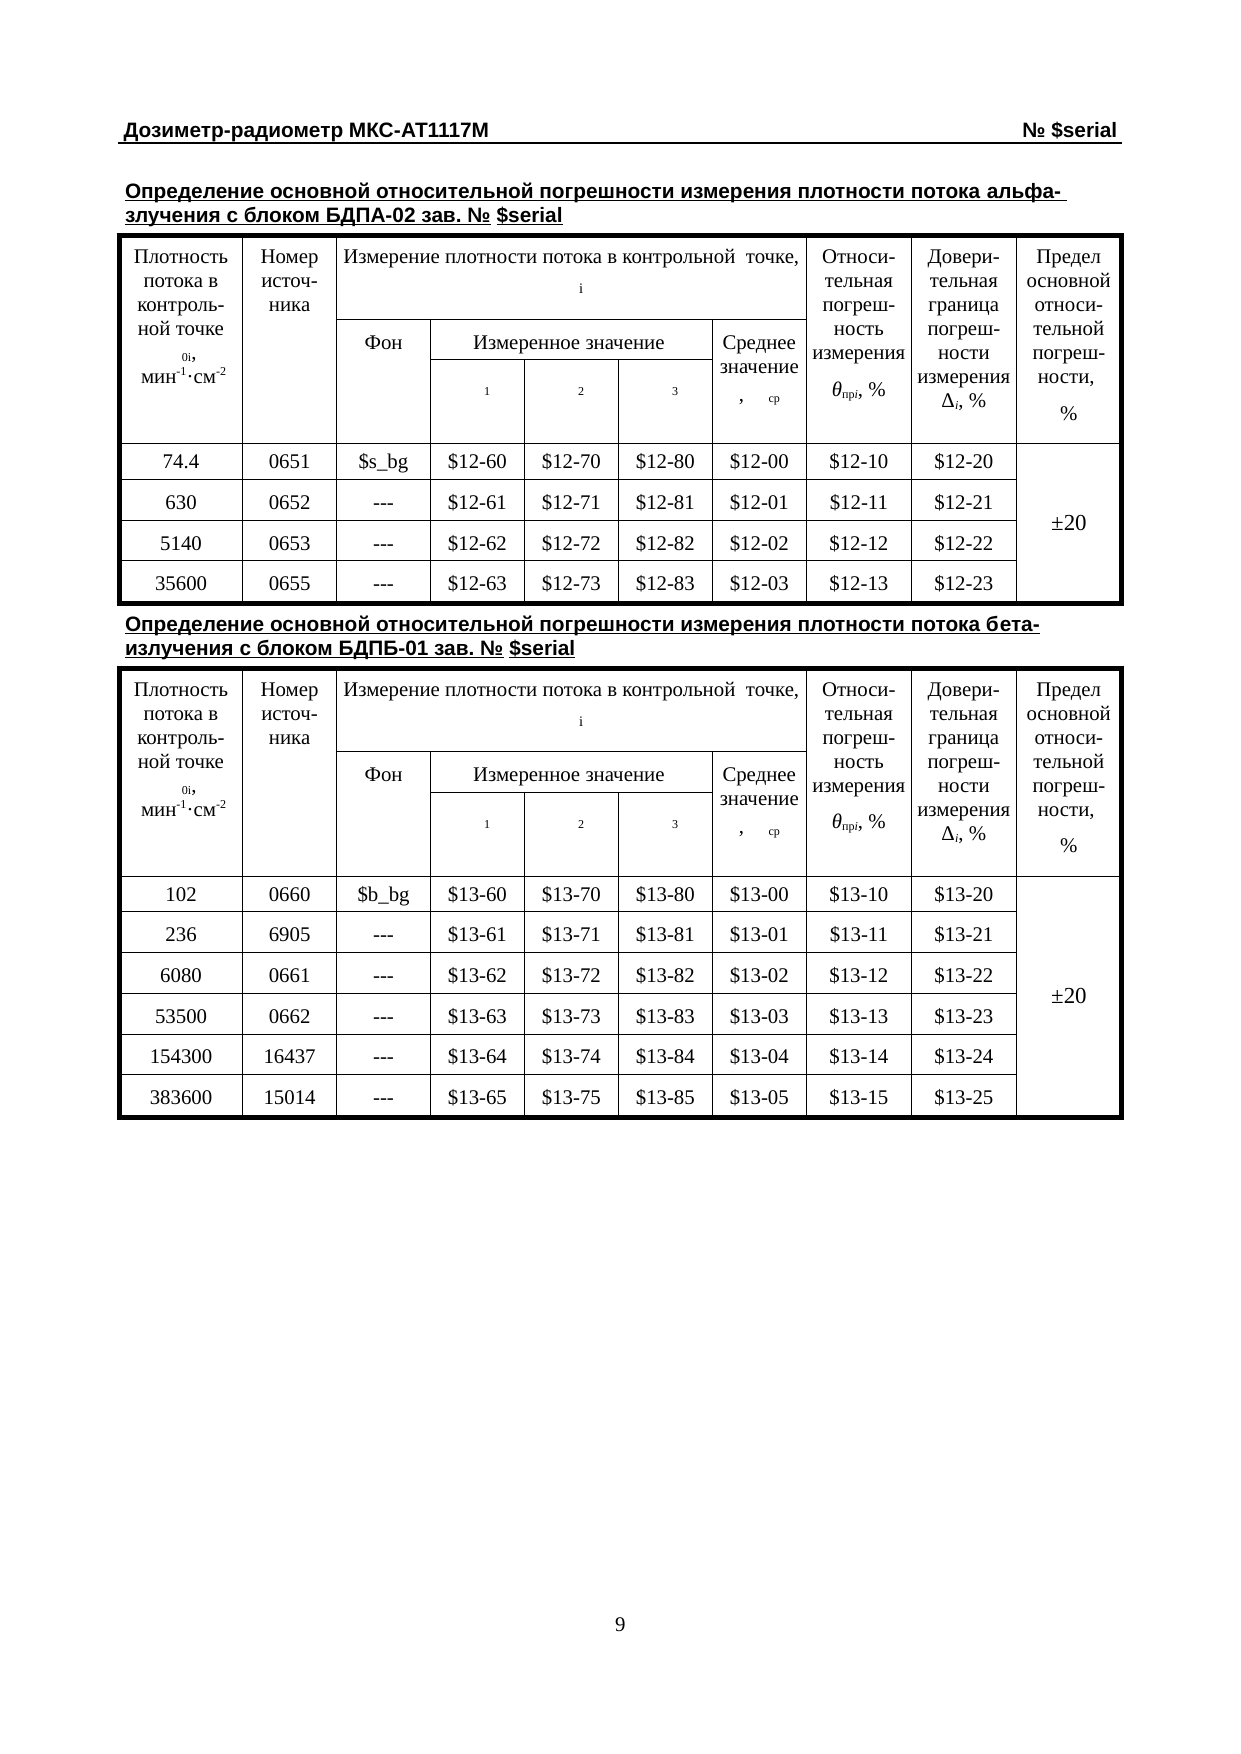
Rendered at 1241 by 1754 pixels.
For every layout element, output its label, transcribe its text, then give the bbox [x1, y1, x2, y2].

table_cell $12-20 [912, 444, 1016, 479]
table_cell --- [337, 953, 430, 993]
table_cell Фон [337, 752, 430, 876]
table_cell $13-00 [713, 877, 806, 911]
table_cell $12-81 [619, 480, 712, 519]
table_cell $13-14 [807, 1035, 911, 1074]
table_cell Плотность потока в контроль-ной точке 0i, мин-1·см-2 [122, 238, 242, 443]
table_cell 74.4 [122, 444, 242, 479]
table_cell $13-24 [912, 1035, 1016, 1074]
table_cell ±20 [1017, 877, 1119, 1115]
table_cell 236 [122, 912, 242, 952]
table_cell $13-21 [912, 912, 1016, 952]
table_cell $12-61 [431, 480, 524, 519]
table_cell 0652 [243, 480, 336, 519]
table_header Определение основной относительной погрешности измерения плотности потока бета-излучения с блоком БДПБ-01 зав. № $serial [119, 606, 1121, 666]
table_cell $13-25 [912, 1075, 1016, 1115]
table_cell 15014 [243, 1075, 336, 1115]
table_cell 35600 [122, 561, 242, 601]
table_cell 0662 [243, 994, 336, 1033]
table_cell 0661 [243, 953, 336, 993]
table_cell $13-75 [525, 1075, 618, 1115]
table_cell $12-02 [713, 521, 806, 560]
table_cell $13-15 [807, 1075, 911, 1115]
table_cell Довери-тельная граница погреш-ности измерения Δi, % [912, 671, 1016, 876]
table_cell 3 [619, 793, 712, 876]
table_cell Измерение плотности потока в контрольной точке, i [337, 238, 806, 319]
table_cell $12-01 [713, 480, 806, 519]
table_cell $12-03 [713, 561, 806, 601]
table_cell 0660 [243, 877, 336, 911]
table_cell Фон [337, 320, 430, 443]
table_cell Относи-тельная погреш-ность измерения θпрi, % [807, 238, 911, 443]
table_cell $12-83 [619, 561, 712, 601]
table_cell Предел основной относи-тельной погреш-ности, % [1017, 238, 1119, 443]
table_cell $13-83 [619, 994, 712, 1033]
table_cell 102 [122, 877, 242, 911]
table_cell $13-02 [713, 953, 806, 993]
table_cell $13-64 [431, 1035, 524, 1074]
table_cell --- [337, 1035, 430, 1074]
table_cell $12-12 [807, 521, 911, 560]
table_cell $12-62 [431, 521, 524, 560]
table_cell 154300 [122, 1035, 242, 1074]
table_cell $13-71 [525, 912, 618, 952]
table_header Определение основной относительной погрешности измерения плотности потока альфа- злучения с блоком БДПА-02 зав. № $serial [119, 174, 1121, 233]
table_cell Плотность потока в контроль-ной точке 0i, мин-1·см-2 [122, 671, 242, 876]
table_cell $13-13 [807, 994, 911, 1033]
table_cell 2 [525, 360, 618, 443]
table_cell $13-63 [431, 994, 524, 1033]
table_cell $13-04 [713, 1035, 806, 1074]
table_cell $13-61 [431, 912, 524, 952]
table_cell $13-23 [912, 994, 1016, 1033]
table_cell $12-22 [912, 521, 1016, 560]
table_cell 630 [122, 480, 242, 519]
table_cell $13-11 [807, 912, 911, 952]
table_cell $13-70 [525, 877, 618, 911]
table_cell Среднее значение, ср [713, 320, 806, 443]
table_cell Номер источ-ника [243, 238, 336, 443]
table_cell $12-80 [619, 444, 712, 479]
table_cell $12-11 [807, 480, 911, 519]
table_cell --- [337, 1075, 430, 1115]
table_cell $13-05 [713, 1075, 806, 1115]
table_cell $12-71 [525, 480, 618, 519]
table_cell $13-01 [713, 912, 806, 952]
table_cell $13-03 [713, 994, 806, 1033]
table_cell ±20 [1017, 444, 1119, 601]
table_cell 0651 [243, 444, 336, 479]
table_cell $13-82 [619, 953, 712, 993]
table_cell 53500 [122, 994, 242, 1033]
table_cell 6080 [122, 953, 242, 993]
table_cell 2 [525, 793, 618, 876]
table_cell $12-10 [807, 444, 911, 479]
table_cell $12-73 [525, 561, 618, 601]
table_cell $13-80 [619, 877, 712, 911]
table_cell $12-00 [713, 444, 806, 479]
table_cell $12-23 [912, 561, 1016, 601]
table_cell $s_bg [337, 444, 430, 479]
table_cell $13-20 [912, 877, 1016, 911]
table_cell 6905 [243, 912, 336, 952]
table_cell --- [337, 521, 430, 560]
table_cell $13-22 [912, 953, 1016, 993]
table_cell $13-65 [431, 1075, 524, 1115]
table_cell $13-12 [807, 953, 911, 993]
table_cell --- [337, 912, 430, 952]
table_cell $13-73 [525, 994, 618, 1033]
table_cell Измеренное значение [431, 320, 712, 359]
table_cell 16437 [243, 1035, 336, 1074]
table_cell --- [337, 480, 430, 519]
table_cell 0653 [243, 521, 336, 560]
table_cell $13-74 [525, 1035, 618, 1074]
table_cell $12-82 [619, 521, 712, 560]
table_cell Среднее значение, ср [713, 752, 806, 876]
table_cell $b_bg [337, 877, 430, 911]
table_cell --- [337, 994, 430, 1033]
table_cell $13-10 [807, 877, 911, 911]
table_cell Измеренное значение [431, 752, 712, 792]
table_cell $12-21 [912, 480, 1016, 519]
table_cell $13-62 [431, 953, 524, 993]
table_cell $12-70 [525, 444, 618, 479]
table_cell 5140 [122, 521, 242, 560]
table_cell 1 [431, 360, 524, 443]
table_cell $13-81 [619, 912, 712, 952]
table_cell Относи-тельная погреш-ность измерения θпрi, % [807, 671, 911, 876]
table_cell 383600 [122, 1075, 242, 1115]
table_cell Номер источ-ника [243, 671, 336, 876]
table_cell $12-63 [431, 561, 524, 601]
table_cell --- [337, 561, 430, 601]
table_cell 0655 [243, 561, 336, 601]
table_cell 1 [431, 793, 524, 876]
table_cell $12-13 [807, 561, 911, 601]
table_cell $13-85 [619, 1075, 712, 1115]
table_cell Предел основной относи-тельной погреш-ности, % [1017, 671, 1119, 876]
table_cell $13-60 [431, 877, 524, 911]
table_cell $13-72 [525, 953, 618, 993]
table_cell $13-84 [619, 1035, 712, 1074]
table_cell Измерение плотности потока в контрольной точке, i [337, 671, 806, 751]
table_cell 3 [619, 360, 712, 443]
table_cell $12-60 [431, 444, 524, 479]
table_cell $12-72 [525, 521, 618, 560]
table_cell Довери-тельная граница погреш-ности измерения Δi, % [912, 238, 1016, 443]
